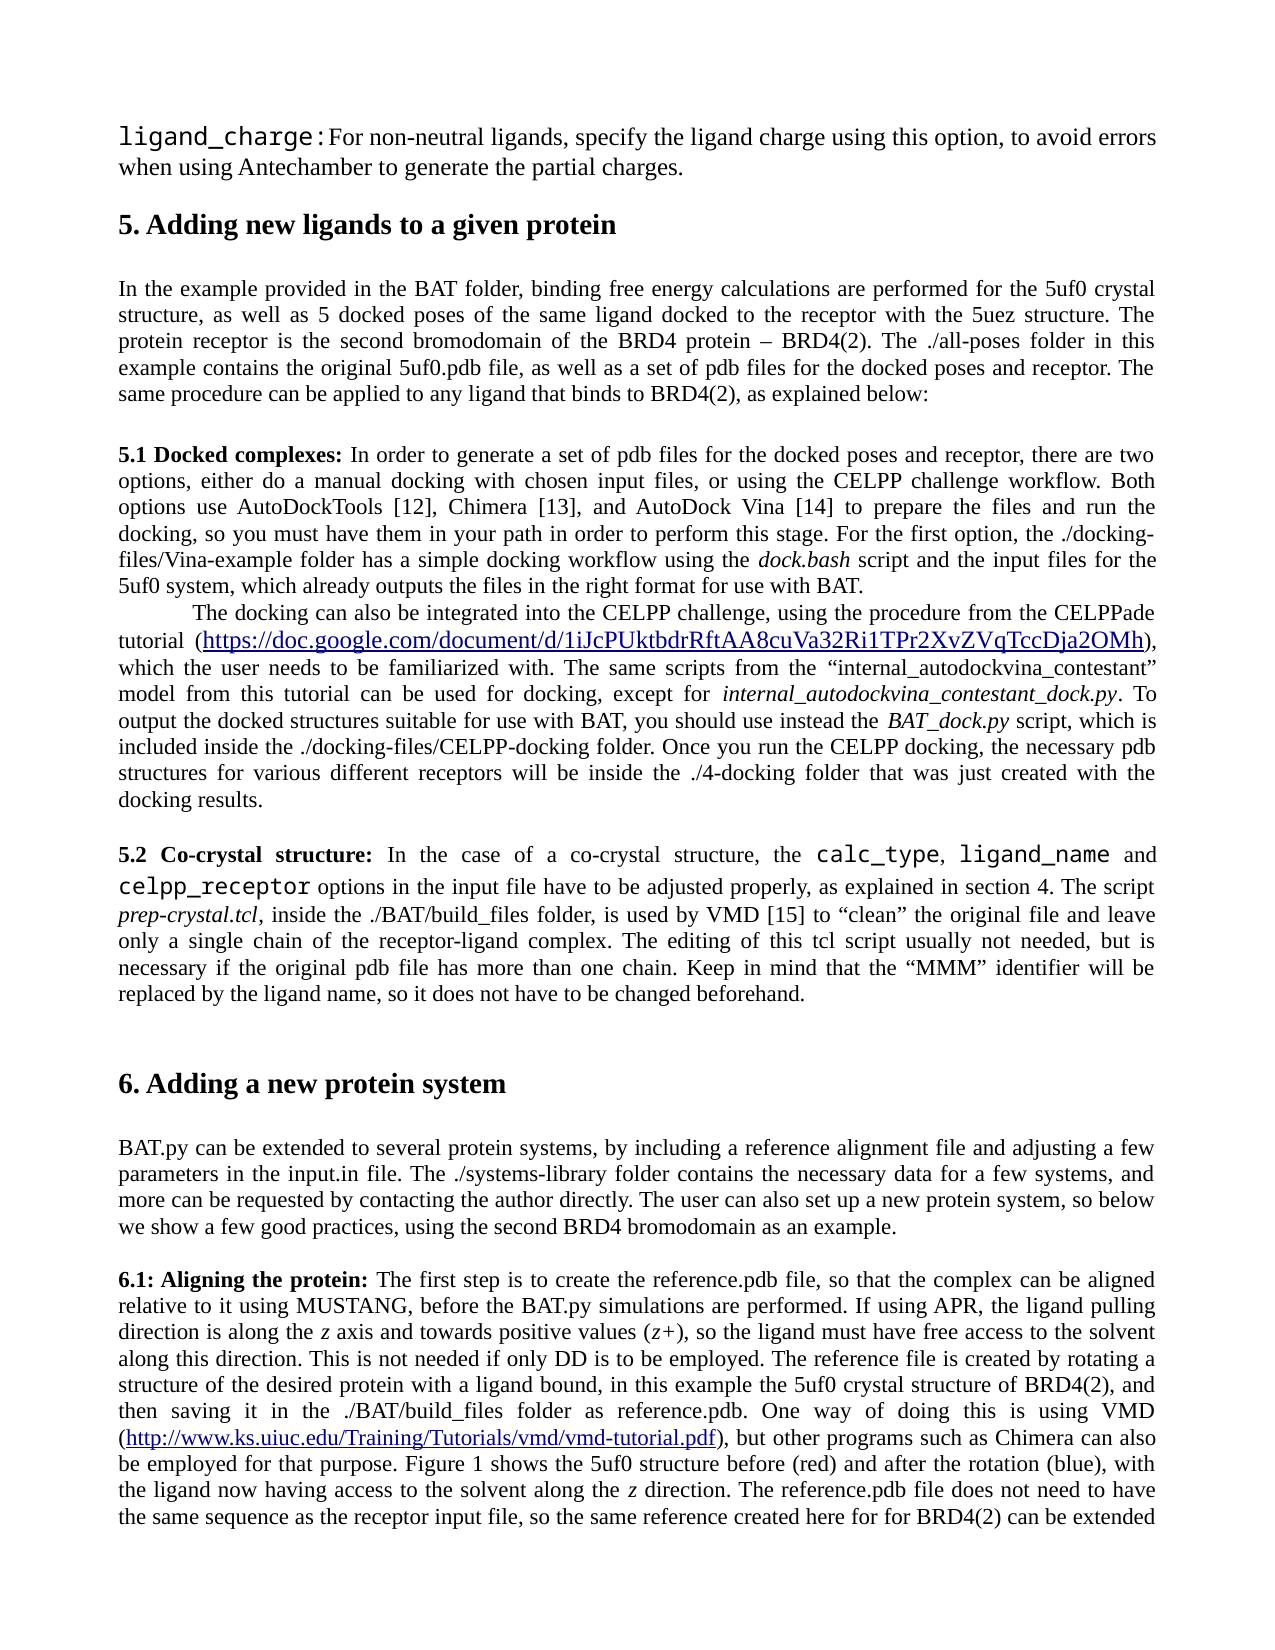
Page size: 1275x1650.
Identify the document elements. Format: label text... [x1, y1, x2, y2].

text 5.2 Co-crystal structure: In the case of a co-crystal structure, the calc_type, ligand_name and celpp_receptor options in the input file have to be adjusted properly, as explained in section 4. The script prep-crystal.tcl, inside the ./BAT/build_files folder, is used by VMD [15] to “clean” the original file and leave only a single chain of the receptor-ligand complex. The editing of this tcl script usually not needed, but is necessary if the original pdb file has more than one chain. Keep in mind that the “MMM” identifier will be replaced by the ligand name, so it does not have to be changed beforehand. [118, 838, 1157, 1006]
text 5.1 Docked complexes: In order to generate a set of pdb files for the docked poses and receptor, there are two options, either do a manual docking with chosen input files, or using the CELPP challenge workflow. Both options use AutoDockTools [12], Chimera [13], and AutoDock Vina [14] to prepare the files and run the docking, so you must have them in your path in order to perform this stage. For the first option, the ./docking-files/Vina-example folder has a simple docking workflow using the dock.bash script and the input files for the 5uf0 system, which already outputs the files in the right format for use with BAT. [118, 441, 1157, 599]
text 6.1: Aligning the protein: The first step is to create the reference.pdb file, so that the complex can be aligned relative to it using MUSTANG, before the BAT.py simulations are performed. If using APR, the ligand pulling direction is along the z axis and towards positive values (z+), so the ligand must have free access to the solvent along this direction. This is not needed if only DD is to be employed. The reference file is created by rotating a structure of the desired protein with a ligand bound, in this example the 5uf0 crystal structure of BRD4(2), and then saving it in the ./BAT/build_files folder as reference.pdb. One way of doing this is using VMD (http://www.ks.uiuc.edu/Training/Tutorials/vmd/vmd-tutorial.pdf), but other programs such as Chimera can also be employed for that purpose. Figure 1 shows the 5uf0 structure before (red) and after the rotation (blue), with the ligand now having access to the solvent along the z direction. The reference.pdb file does not need to have the same sequence as the receptor input file, so the same reference created here for for BRD4(2) can be extended [118, 1266, 1157, 1529]
text In the example provided in the BAT folder, binding free energy calculations are performed for the 5uf0 crystal structure, as well as 5 docked poses of the same ligand docked to the receptor with the 5uez structure. The protein receptor is the second bromodomain of the BRD4 protein – BRD4(2). The ./all-poses folder in this example contains the original 5uf0.pdb file, as well as a set of pdb files for the docked poses and receptor. The same procedure can be applied to any ligand that binds to BRD4(2), as explained below: [118, 275, 1157, 407]
text 6. Adding a new protein system [118, 1066, 1157, 1100]
text ligand_charge:For non-neutral ligands, specify the ligand charge using this option, to avoid errors when using Antechamber to generate the partial charges. [118, 118, 1157, 181]
text 5. Adding new ligands to a given protein [118, 207, 1157, 241]
text The docking can also be integrated into the CELPP challenge, using the procedure from the CELPPade tutorial (https://doc.google.com/document/d/1iJcPUktbdrRftAA8cuVa32Ri1TPr2XvZVqTccDja2OMh), which the user needs to be familiarized with. The same scripts from the “internal_autodockvina_contestant” model from this tutorial can be used for docking, except for internal_autodockvina_contestant_dock.py. To output the docked structures suitable for use with BAT, you should use instead the BAT_dock.py script, which is included inside the ./docking-files/CELPP-docking folder. Once you run the CELPP docking, the necessary pdb structures for various different receptors will be inside the ./4-docking folder that was just created with the docking results. [118, 599, 1157, 812]
text BAT.py can be extended to several protein systems, by including a reference alignment file and adjusting a few parameters in the input.in file. The ./systems-library folder contains the necessary data for a few systems, and more can be requested by contacting the author directly. The user can also set up a new protein system, so below we show a few good practices, using the second BRD4 bromodomain as an example. [118, 1134, 1157, 1239]
